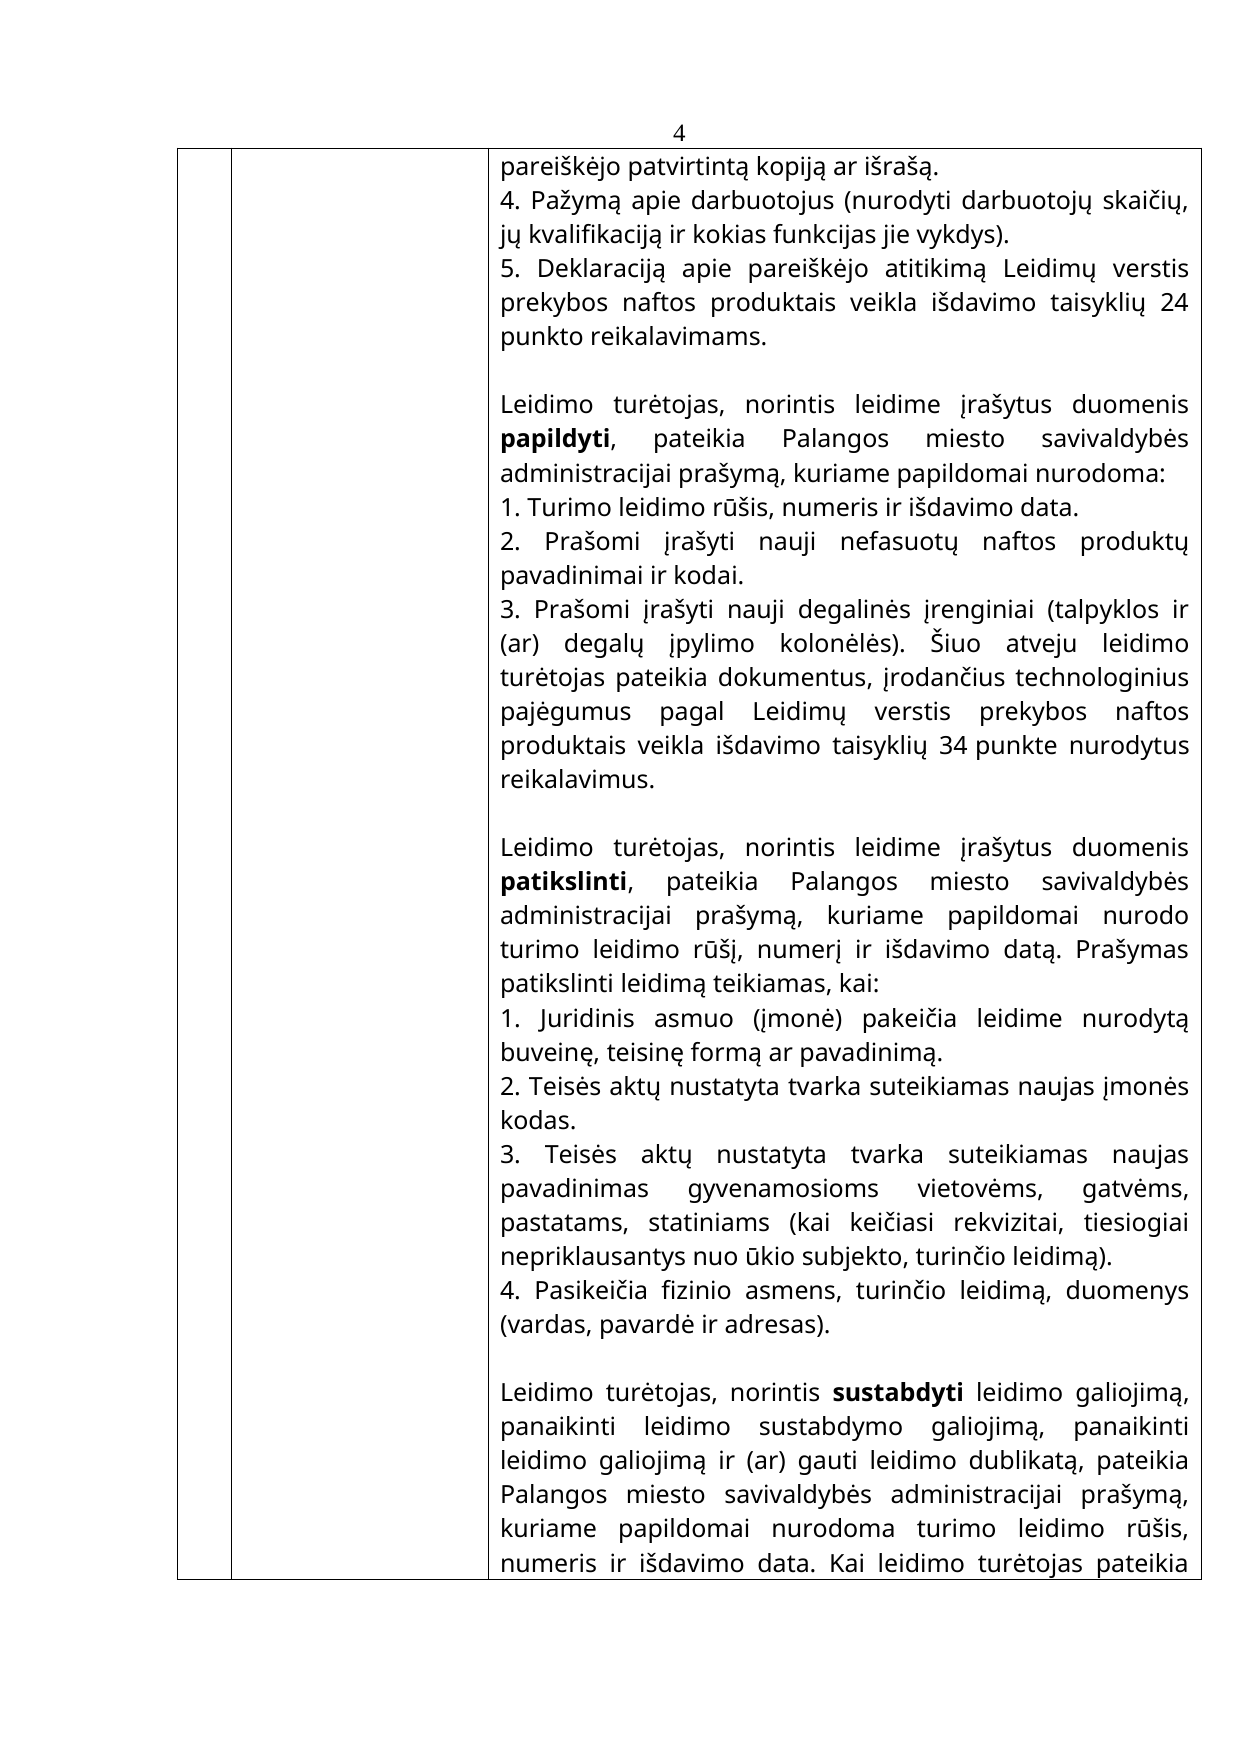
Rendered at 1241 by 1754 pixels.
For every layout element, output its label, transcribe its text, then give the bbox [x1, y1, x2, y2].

table_cell [232, 149, 488, 1579]
table_cell [178, 149, 231, 1579]
table_cell pareiškėjo patvirtintą kopiją ar išrašą. 4. Pažymą apie darbuotojus (nurodyti darbuotojų skaičių, jų kvalifikaciją ir kokias funkcijas jie vykdys). 5. Deklaraciją apie pareiškėjo atitikimą Leidimų verstis prekybos naftos produktais veikla išdavimo taisyklių 24 punkto reikalavimams. Leidimo turėtojas, norintis leidime įrašytus duomenis papildyti, pateikia Palangos miesto savivaldybės administracijai prašymą, kuriame papildomai nurodoma: 1. Turimo leidimo rūšis, numeris ir išdavimo data. 2. Prašomi įrašyti nauji nefasuotų naftos produktų pavadinimai ir kodai. 3. Prašomi įrašyti nauji degalinės įrenginiai (talpyklos ir (ar) degalų įpylimo kolonėlės). Šiuo atveju leidimo turėtojas pateikia dokumentus, įrodančius technologinius pajėgumus pagal Leidimų verstis prekybos naftos produktais veikla išdavimo taisyklių 34 punkte nurodytus reikalavimus. Leidimo turėtojas, norintis leidime įrašytus duomenis patikslinti, pateikia Palangos miesto savivaldybės administracijai prašymą, kuriame papildomai nurodo turimo leidimo rūšį, numerį ir išdavimo datą. Prašymas patikslinti leidimą teikiamas, kai: 1. Juridinis asmuo (įmonė) pakeičia leidime nurodytą buveinę, teisinę formą ar pavadinimą. 2. Teisės aktų nustatyta tvarka suteikiamas naujas įmonės kodas. 3. Teisės aktų nustatyta tvarka suteikiamas naujas pavadinimas gyvenamosioms vietovėms, gatvėms, pastatams, statiniams (kai keičiasi rekvizitai, tiesiogiai nepriklausantys nuo ūkio subjekto, turinčio leidimą). 4. Pasikeičia fizinio asmens, turinčio leidimą, duomenys (vardas, pavardė ir adresas). Leidimo turėtojas, norintis sustabdyti leidimo galiojimą, panaikinti leidimo sustabdymo galiojimą, panaikinti leidimo galiojimą ir (ar) gauti leidimo dublikatą, pateikia Palangos miesto savivaldybės administracijai prašymą, kuriame papildomai nurodoma turimo leidimo rūšis, numeris ir išdavimo data. Kai leidimo turėtojas pateikia [489, 149, 1201, 1579]
